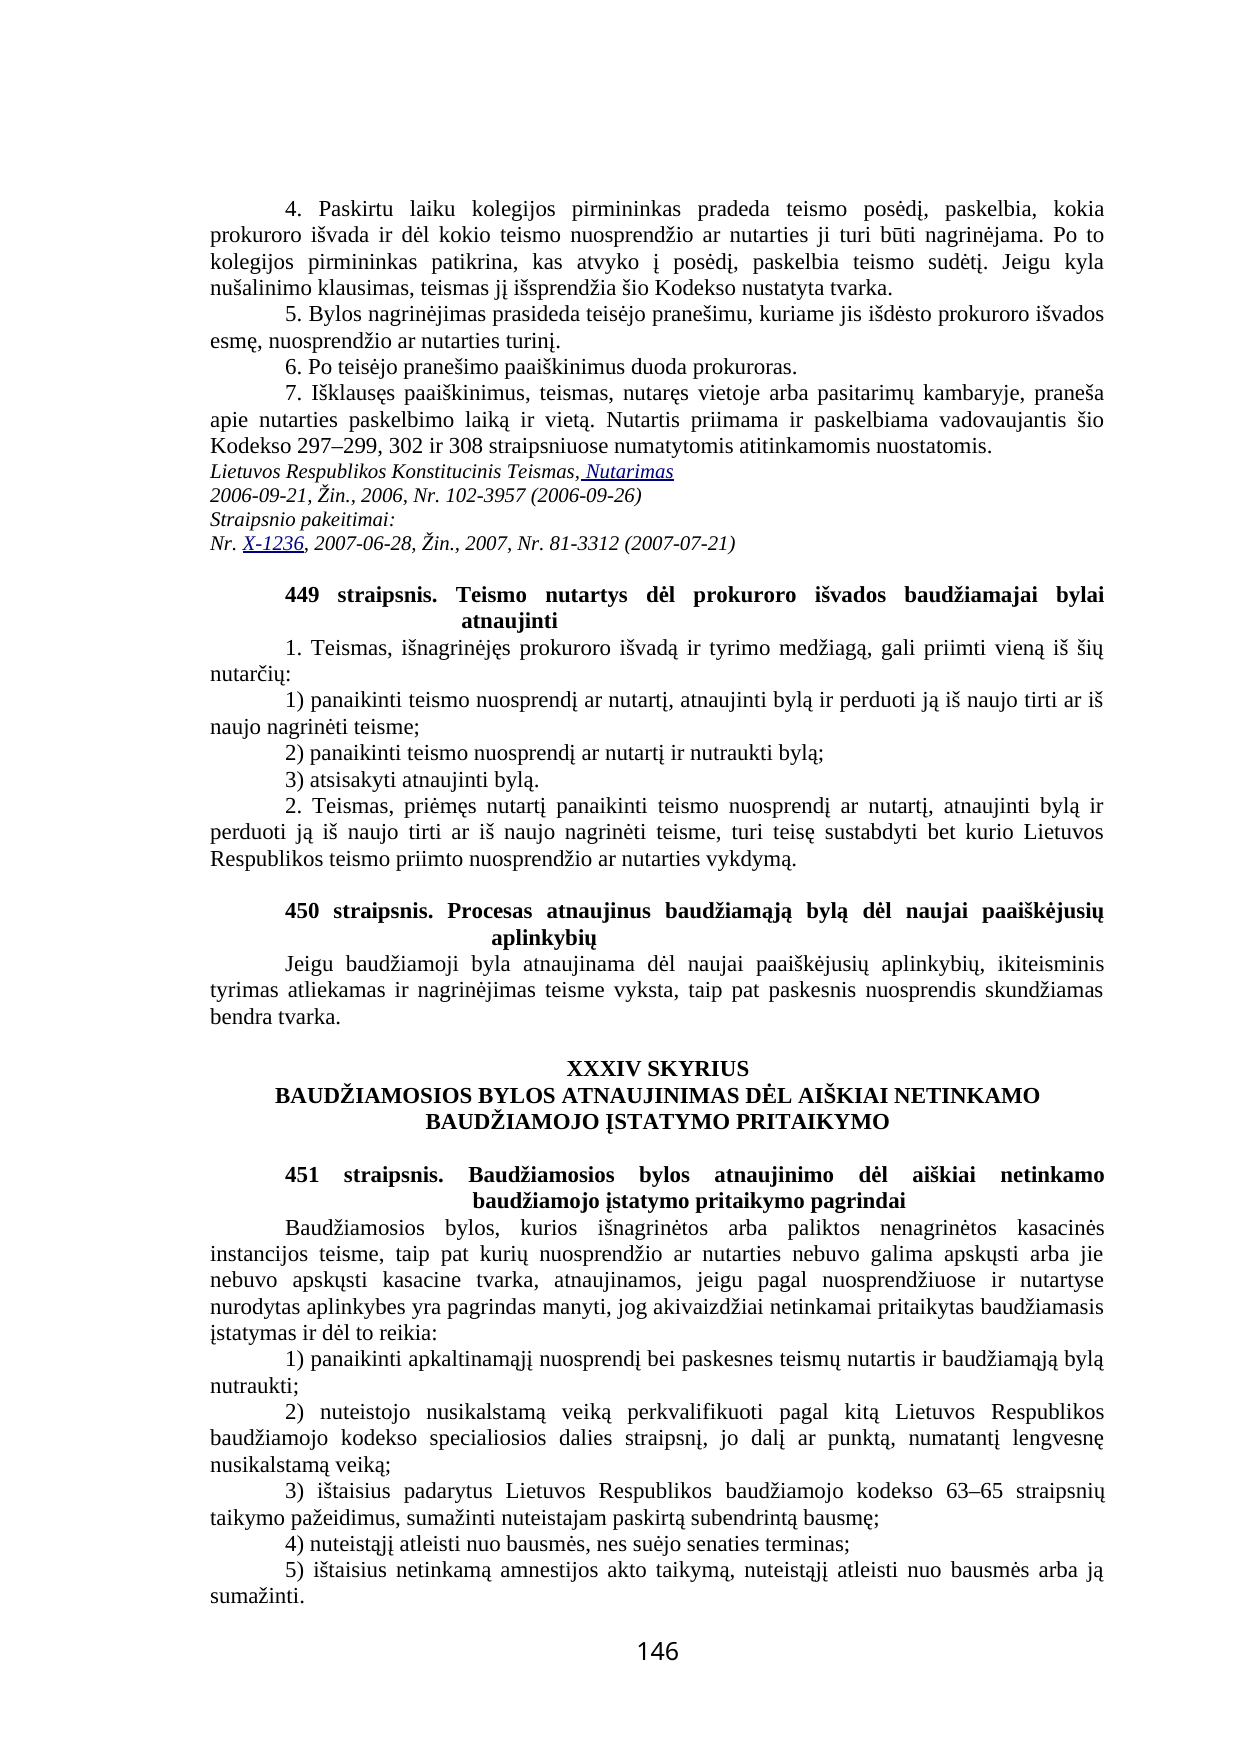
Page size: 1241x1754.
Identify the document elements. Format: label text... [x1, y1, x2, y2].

text 1) panaikinti teismo nuosprendį ar nutartį, atnaujinti bylą ir perduoti ją iš naujo tirti ar iš naujo nagrinėti teisme; [210, 687, 1106, 739]
text 4) nuteistąjį atleisti nuo bausmės, nes suėjo senaties terminas; [210, 1530, 1106, 1556]
text Nr. X-1236, 2007-06-28, Žin., 2007, Nr. 81-3312 (2007-07-21) [210, 531, 1106, 555]
text 2006-09-21, Žin., 2006, Nr. 102-3957 (2006-09-26) [210, 483, 1106, 507]
text 5. Bylos nagrinėjimas prasideda teisėjo pranešimu, kuriame jis išdėsto prokuroro išvados esmę, nuosprendžio ar nutarties turinį. [210, 300, 1106, 353]
text 2) nuteistojo nusikalstamą veiką perkvalifikuoti pagal kitą Lietuvos Respublikos baudžiamojo kodekso specialiosios dalies straipsnį, jo dalį ar punktą, numatantį lengvesnę nusikalstamą veiką; [210, 1398, 1106, 1477]
text 451 straipsnis. Baudžiamosios bylos atnaujinimo dėl aiškiai netinkamo baudžiamojo įstatymo pritaikymo pagrindai [285, 1161, 1106, 1214]
text 4. Paskirtu laiku kolegijos pirmininkas pradeda teismo posėdį, paskelbia, kokia prokuroro išvada ir dėl kokio teismo nuosprendžio ar nutarties ji turi būti nagrinėjama. Po to kolegijos pirmininkas patikrina, kas atvyko į posėdį, paskelbia teismo sudėtį. Jeigu kyla nušalinimo klausimas, teismas jį išsprendžia šio Kodekso nustatyta tvarka. [210, 195, 1106, 300]
text 6. Po teisėjo pranešimo paaiškinimus duoda prokuroras. [210, 353, 1106, 379]
text 450 straipsnis. Procesas atnaujinus baudžiamąją bylą dėl naujai paaiškėjusių aplinkybių [285, 897, 1106, 950]
text 7. Išklausęs paaiškinimus, teismas, nutaręs vietoje arba pasitarimų kambaryje, praneša apie nutarties paskelbimo laiką ir vietą. Nutartis priimama ir paskelbiama vadovaujantis šio Kodekso 297–299, 302 ir 308 straipsniuose numatytomis atitinkamomis nuostatomis. [210, 379, 1106, 458]
text Lietuvos Respublikos Konstitucinis Teismas, Nutarimas [210, 458, 1106, 483]
text Baudžiamosios bylos, kurios išnagrinėtos arba paliktos nenagrinėtos kasacinės instancijos teisme, taip pat kurių nuosprendžio ar nutarties nebuvo galima apskųsti arba jie nebuvo apskųsti kasacine tvarka, atnaujinamos, jeigu pagal nuosprendžiuose ir nutartyse nurodytas aplinkybes yra pagrindas manyti, jog akivaizdžiai netinkamai pritaikytas baudžiamasis įstatymas ir dėl to reikia: [210, 1214, 1106, 1345]
text 449 straipsnis. Teismo nutartys dėl prokuroro išvados baudžiamajai bylai atnaujinti [285, 581, 1106, 634]
text BAUDŽIAMOSIOS BYLOS ATNAUJINIMAS DĖL AIŠKIAI NETINKAMO BAUDŽIAMOJO ĮSTATYMO PRITAIKYMO [210, 1082, 1106, 1134]
text 1. Teismas, išnagrinėjęs prokuroro išvadą ir tyrimo medžiagą, gali priimti vieną iš šių nutarčių: [210, 634, 1106, 687]
text 3) ištaisius padarytus Lietuvos Respublikos baudžiamojo kodekso 63–65 straipsnių taikymo pažeidimus, sumažinti nuteistajam paskirtą subendrintą bausmę; [210, 1477, 1106, 1530]
text 2. Teismas, priėmęs nutartį panaikinti teismo nuosprendį ar nutartį, atnaujinti bylą ir perduoti ją iš naujo tirti ar iš naujo nagrinėti teisme, turi teisę sustabdyti bet kurio Lietuvos Respublikos teismo priimto nuosprendžio ar nutarties vykdymą. [210, 792, 1106, 871]
text 2) panaikinti teismo nuosprendį ar nutartį ir nutraukti bylą; [210, 739, 1106, 766]
text Straipsnio pakeitimai: [210, 507, 1106, 531]
text Jeigu baudžiamoji byla atnaujinama dėl naujai paaiškėjusių aplinkybių, ikiteisminis tyrimas atliekamas ir nagrinėjimas teisme vyksta, taip pat paskesnis nuosprendis skundžiamas bendra tvarka. [210, 950, 1106, 1029]
text 5) ištaisius netinkamą amnestijos akto taikymą, nuteistąjį atleisti nuo bausmės arba ją sumažinti. [210, 1556, 1106, 1609]
text 3) atsisakyti atnaujinti bylą. [210, 766, 1106, 792]
subtitle XXXIV SKYRIUS [210, 1056, 1106, 1082]
text 1) panaikinti apkaltinamąjį nuosprendį bei paskesnes teismų nutartis ir baudžiamąją bylą nutraukti; [210, 1345, 1106, 1398]
